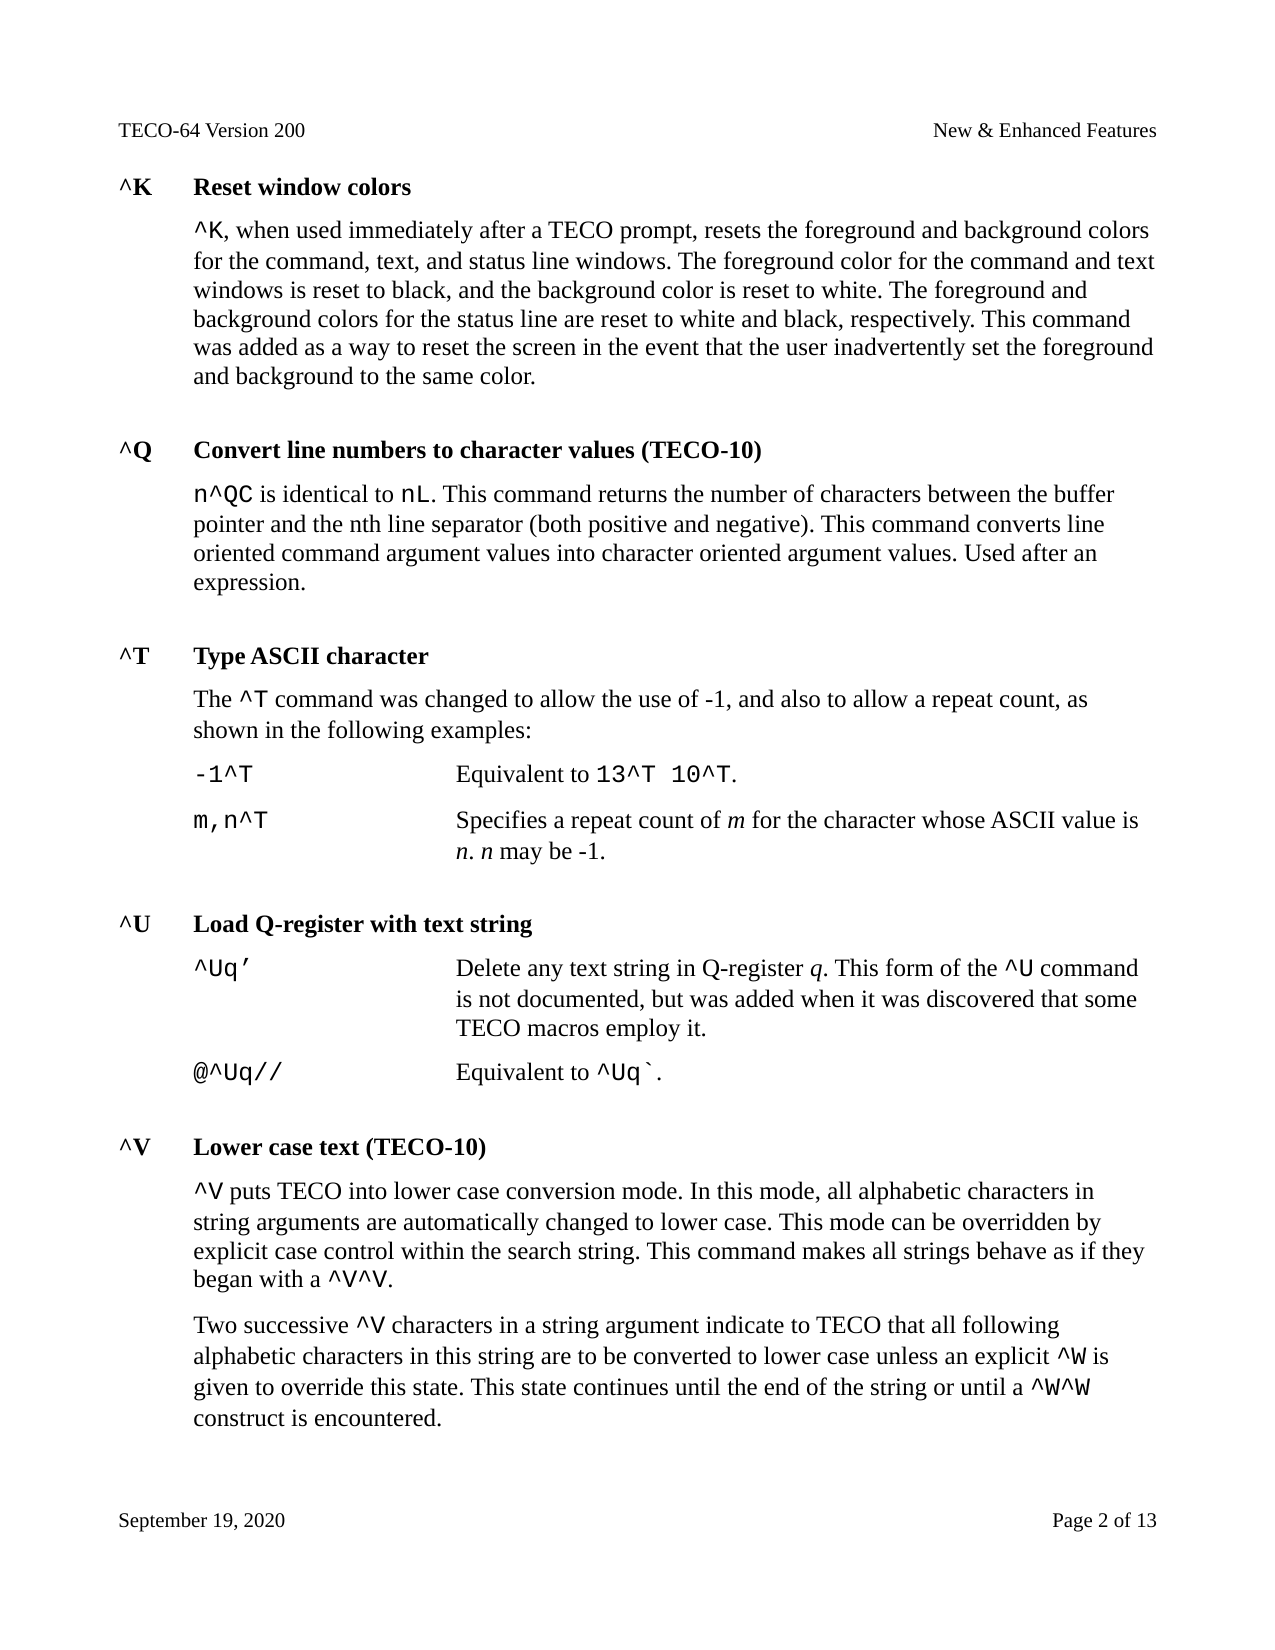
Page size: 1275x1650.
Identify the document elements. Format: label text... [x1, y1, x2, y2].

text ^V Lower case text (TECO-10) [118, 1132, 1157, 1161]
text m,n^T Specifies a repeat count of m for the character whose ASCII value is n. n may be -1. [193, 805, 1157, 864]
text ^K, when used immediately after a TECO prompt, resets the foreground and background colors for the command, text, and status line windows. The foreground color for the command and text windows is reset to black, and the background color is reset to white. The foreground and background colors for the status line are reset to white and black, respectively. This command was added as a way to reset the screen in the event that the user inadvertently set the foreground and background to the same color. [193, 215, 1157, 390]
text n^QC is identical to nL. This command returns the number of characters between the buffer pointer and the nth line separator (both positive and negative). This command converts line oriented command argument values into character oriented argument values. Used after an expression. [193, 479, 1157, 596]
text ^U Load Q-register with text string [118, 909, 1157, 938]
text Two successive ^V characters in a string argument indicate to TECO that all following alphabetic characters in this string are to be converted to lower case unless an explicit ^W is given to override this state. This state continues until the end of the string or until a ^W^W construct is encountered. [193, 1310, 1157, 1432]
text @^Uq// Equivalent to ^Uq`. [193, 1057, 1157, 1087]
text The ^T command was changed to allow the use of -1, and also to allow a repeat count, as shown in the following examples: [193, 684, 1157, 744]
text -1^T Equivalent to 13^T 10^T. [193, 759, 1157, 790]
text ^K Reset window colors [118, 172, 1157, 200]
text ^Q Convert line numbers to character values (TECO-10) [118, 435, 1157, 464]
text ^T Type ASCII character [118, 641, 1157, 669]
text ^V puts TECO into lower case conversion mode. In this mode, all alphabetic characters in string arguments are automatically changed to lower case. This mode can be overridden by explicit case control within the search string. This command makes all strings behave as if they began with a ^V^V. [193, 1176, 1157, 1295]
text ^Uq’ Delete any text string in Q-register q. This form of the ^U command is not documented, but was added when it was discovered that some TECO macros employ it. [193, 953, 1157, 1042]
